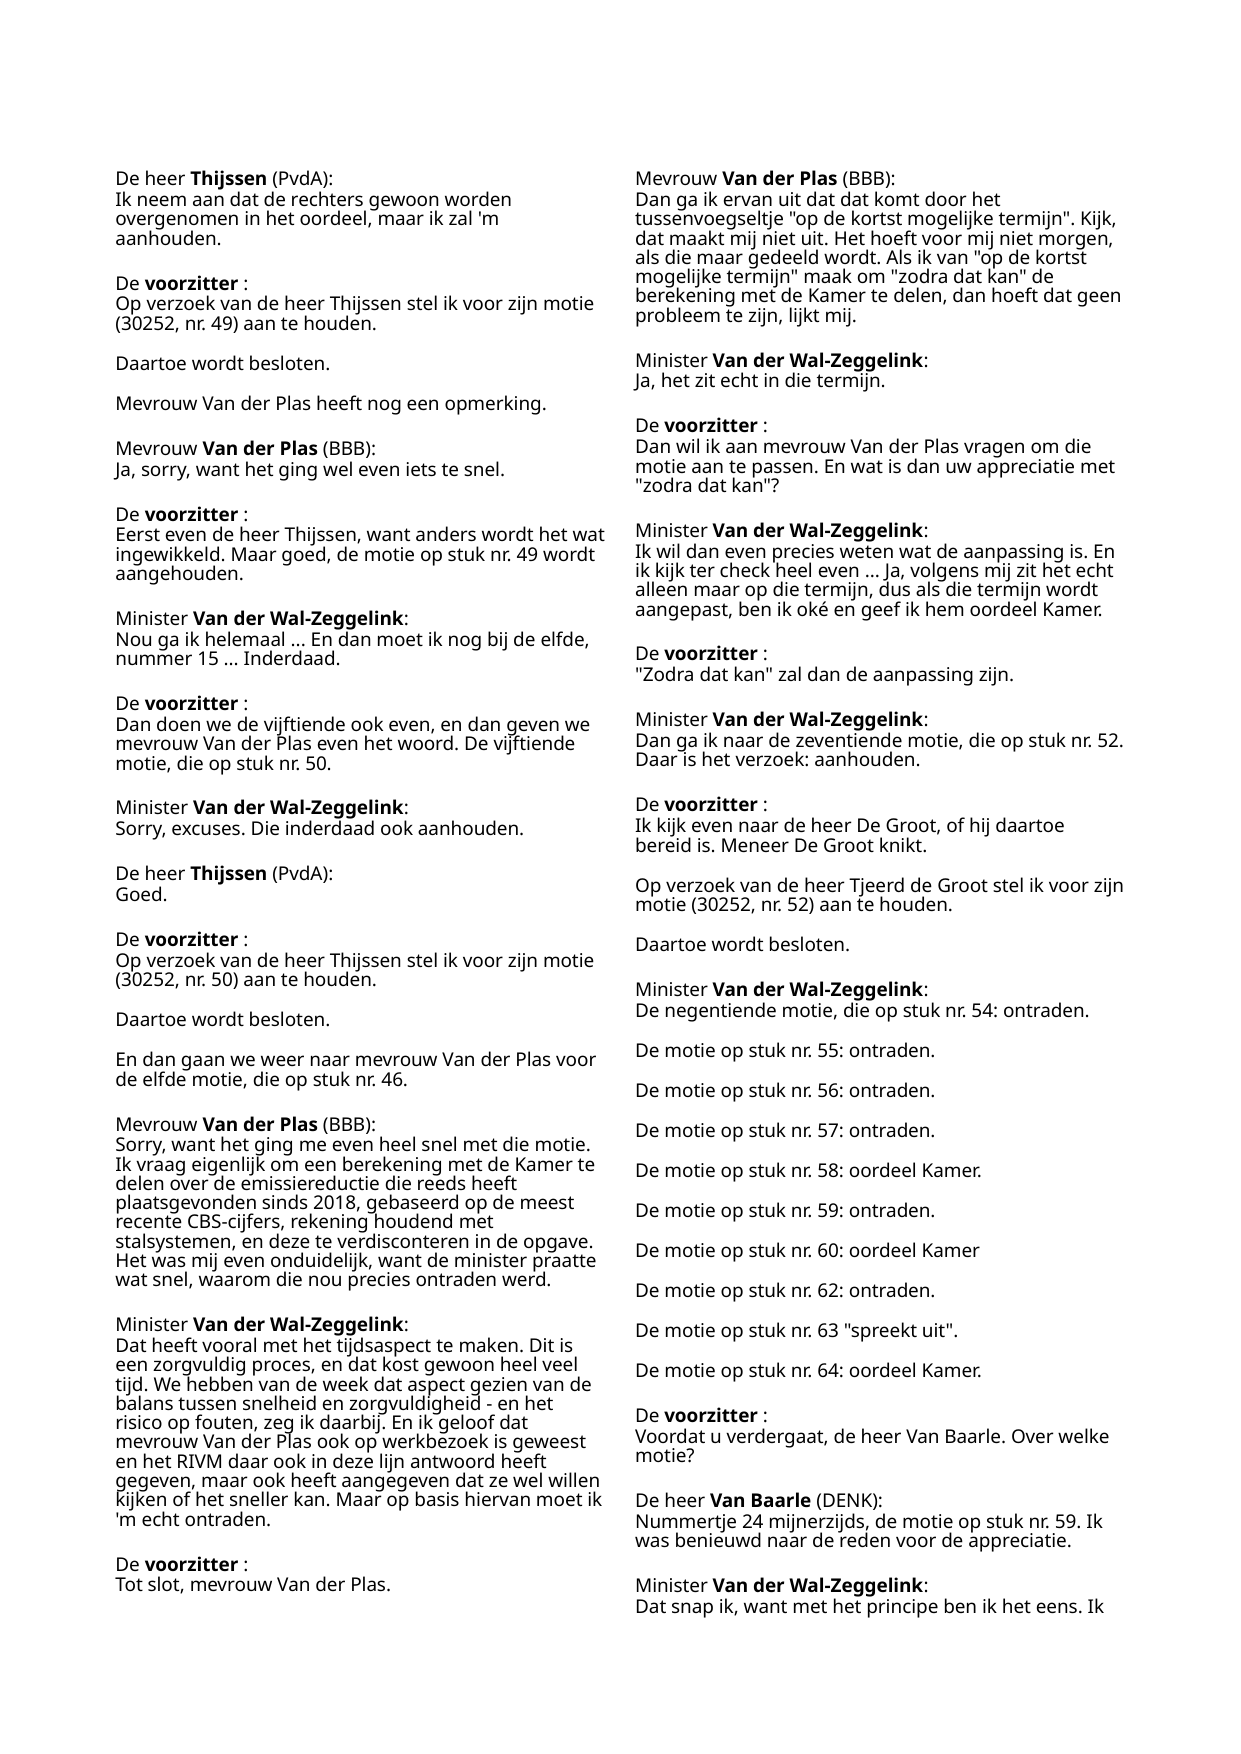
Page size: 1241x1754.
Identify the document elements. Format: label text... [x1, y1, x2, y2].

text Minister Van der Wal-Zeggelink: [635, 706, 1125, 732]
text De voorzitter : [635, 641, 1125, 666]
text Mevrouw Van der Plas heeft nog een opmerking. [115, 395, 605, 414]
text Dan ga ik naar de zeventiende motie, die op stuk nr. 52. Daar is het verzoek: aanhouden. [635, 732, 1125, 771]
text Dan ga ik ervan uit dat dat komt door het tussenvoegseltje "op de kortst mogelijke termijn". Kijk, dat maakt mij niet uit. Het hoeft voor mij niet morgen, als die maar gedeeld wordt. Als ik van "op de kortst mogelijke termijn" maak om "zodra dat kan" de berekening met de Kamer te delen, dan hoeft dat geen probleem te zijn, lijkt mij. [635, 191, 1125, 326]
text Ja, het zit echt in die termijn. [635, 372, 1125, 392]
text Mevrouw Van der Plas (BBB): [635, 165, 1125, 191]
text De motie op stuk nr. 63 "spreekt uit". [635, 1322, 1125, 1341]
text Op verzoek van de heer Thijssen stel ik voor zijn motie (30252, nr. 50) aan te houden. [115, 952, 605, 991]
text Mevrouw Van der Plas (BBB): [115, 1111, 605, 1136]
text Ik wil dan even precies weten wat de aanpassing is. En ik kijk ter check heel even ... Ja, volgens mij zit het echt alleen maar op die termijn, dus als die termijn wordt aangepast, ben ik oké en geef ik hem oordeel Kamer. [635, 543, 1125, 620]
text Daartoe wordt besloten. [115, 1011, 605, 1031]
text Minister Van der Wal-Zeggelink: [635, 976, 1125, 1002]
text Daartoe wordt besloten. [115, 355, 605, 374]
text De voorzitter : [635, 413, 1125, 438]
text Sorry, want het ging me even heel snel met die motie. Ik vraag eigenlijk om een berekening met de Kamer te delen over de emissiereductie die reeds heeft plaatsgevonden sinds 2018, gebaseerd op de meest recente CBS-cijfers, rekening houdend met stalsystemen, en deze te verdisconteren in de opgave. Het was mij even onduidelijk, want de minister praatte wat snel, waarom die nou precies ontraden werd. [115, 1136, 605, 1291]
text Minister Van der Wal-Zeggelink: [635, 1572, 1125, 1598]
text De voorzitter : [635, 792, 1125, 817]
text Dat snap ik, want met het principe ben ik het eens. Ik [635, 1598, 1125, 1617]
text Minister Van der Wal-Zeggelink: [115, 794, 605, 820]
text Daartoe wordt besloten. [635, 936, 1125, 955]
text Dan doen we de vijftiende ook even, en dan geven we mevrouw Van der Plas even het woord. De vijftiende motie, die op stuk nr. 50. [115, 716, 605, 774]
text De motie op stuk nr. 59: ontraden. [635, 1202, 1125, 1221]
text Tot slot, mevrouw Van der Plas. [115, 1576, 605, 1596]
text Goed. [115, 886, 605, 905]
text Dat heeft vooral met het tijdsaspect te maken. Dit is een zorgvuldig proces, en dat kost gewoon heel veel tijd. We hebben van de week dat aspect gezien van de balans tussen snelheid en zorgvuldigheid - en het risico op fouten, zeg ik daarbij. En ik geloof dat mevrouw Van der Plas ook op werkbezoek is geweest en het RIVM daar ook in deze lijn antwoord heeft gegeven, maar ook heeft aangegeven dat ze wel willen kijken of het sneller kan. Maar op basis hiervan moet ik 'm echt ontraden. [115, 1337, 605, 1530]
text Op verzoek van de heer Thijssen stel ik voor zijn motie (30252, nr. 49) aan te houden. [115, 295, 605, 334]
text De motie op stuk nr. 60: oordeel Kamer [635, 1242, 1125, 1261]
text Nou ga ik helemaal ... En dan moet ik nog bij de elfde, nummer 15 ... Inderdaad. [115, 631, 605, 669]
text Ja, sorry, want het ging wel even iets te snel. [115, 461, 605, 480]
text De voorzitter : [115, 690, 605, 716]
text De heer Thijssen (PvdA): [115, 165, 605, 191]
text De motie op stuk nr. 55: ontraden. [635, 1042, 1125, 1061]
text Sorry, excuses. Die inderdaad ook aanhouden. [115, 820, 605, 839]
text Minister Van der Wal-Zeggelink: [115, 1311, 605, 1337]
text Minister Van der Wal-Zeggelink: [635, 347, 1125, 372]
text Minister Van der Wal-Zeggelink: [115, 605, 605, 631]
text Ik neem aan dat de rechters gewoon worden overgenomen in het oordeel, maar ik zal 'm aanhouden. [115, 191, 605, 249]
text En dan gaan we weer naar mevrouw Van der Plas voor de elfde motie, die op stuk nr. 46. [115, 1051, 605, 1090]
text Voordat u verdergaat, de heer Van Baarle. Over welke motie? [635, 1428, 1125, 1466]
text De motie op stuk nr. 57: ontraden. [635, 1122, 1125, 1141]
text Eerst even de heer Thijssen, want anders wordt het wat ingewikkeld. Maar goed, de motie op stuk nr. 49 wordt aangehouden. [115, 526, 605, 584]
text Ik kijk even naar de heer De Groot, of hij daartoe bereid is. Meneer De Groot knikt. [635, 817, 1125, 856]
text Op verzoek van de heer Tjeerd de Groot stel ik voor zijn motie (30252, nr. 52) aan te houden. [635, 877, 1125, 915]
text De motie op stuk nr. 56: ontraden. [635, 1082, 1125, 1101]
text De voorzitter : [115, 501, 605, 526]
text Nummertje 24 mijnerzijds, de motie op stuk nr. 59. Ik was benieuwd naar de reden voor de appreciatie. [635, 1513, 1125, 1551]
text De voorzitter : [115, 1551, 605, 1576]
text Mevrouw Van der Plas (BBB): [115, 435, 605, 461]
text De voorzitter : [115, 926, 605, 952]
text De motie op stuk nr. 62: ontraden. [635, 1282, 1125, 1301]
text De heer Thijssen (PvdA): [115, 860, 605, 886]
text Minister Van der Wal-Zeggelink: [635, 517, 1125, 543]
text Dan wil ik aan mevrouw Van der Plas vragen om die motie aan te passen. En wat is dan uw appreciatie met "zodra dat kan"? [635, 438, 1125, 496]
text De voorzitter : [635, 1402, 1125, 1428]
text De motie op stuk nr. 58: oordeel Kamer. [635, 1162, 1125, 1181]
text De negentiende motie, die op stuk nr. 54: ontraden. [635, 1002, 1125, 1021]
text De heer Van Baarle (DENK): [635, 1487, 1125, 1513]
text De voorzitter : [115, 270, 605, 295]
text De motie op stuk nr. 64: oordeel Kamer. [635, 1362, 1125, 1381]
text "Zodra dat kan" zal dan de aanpassing zijn. [635, 666, 1125, 686]
